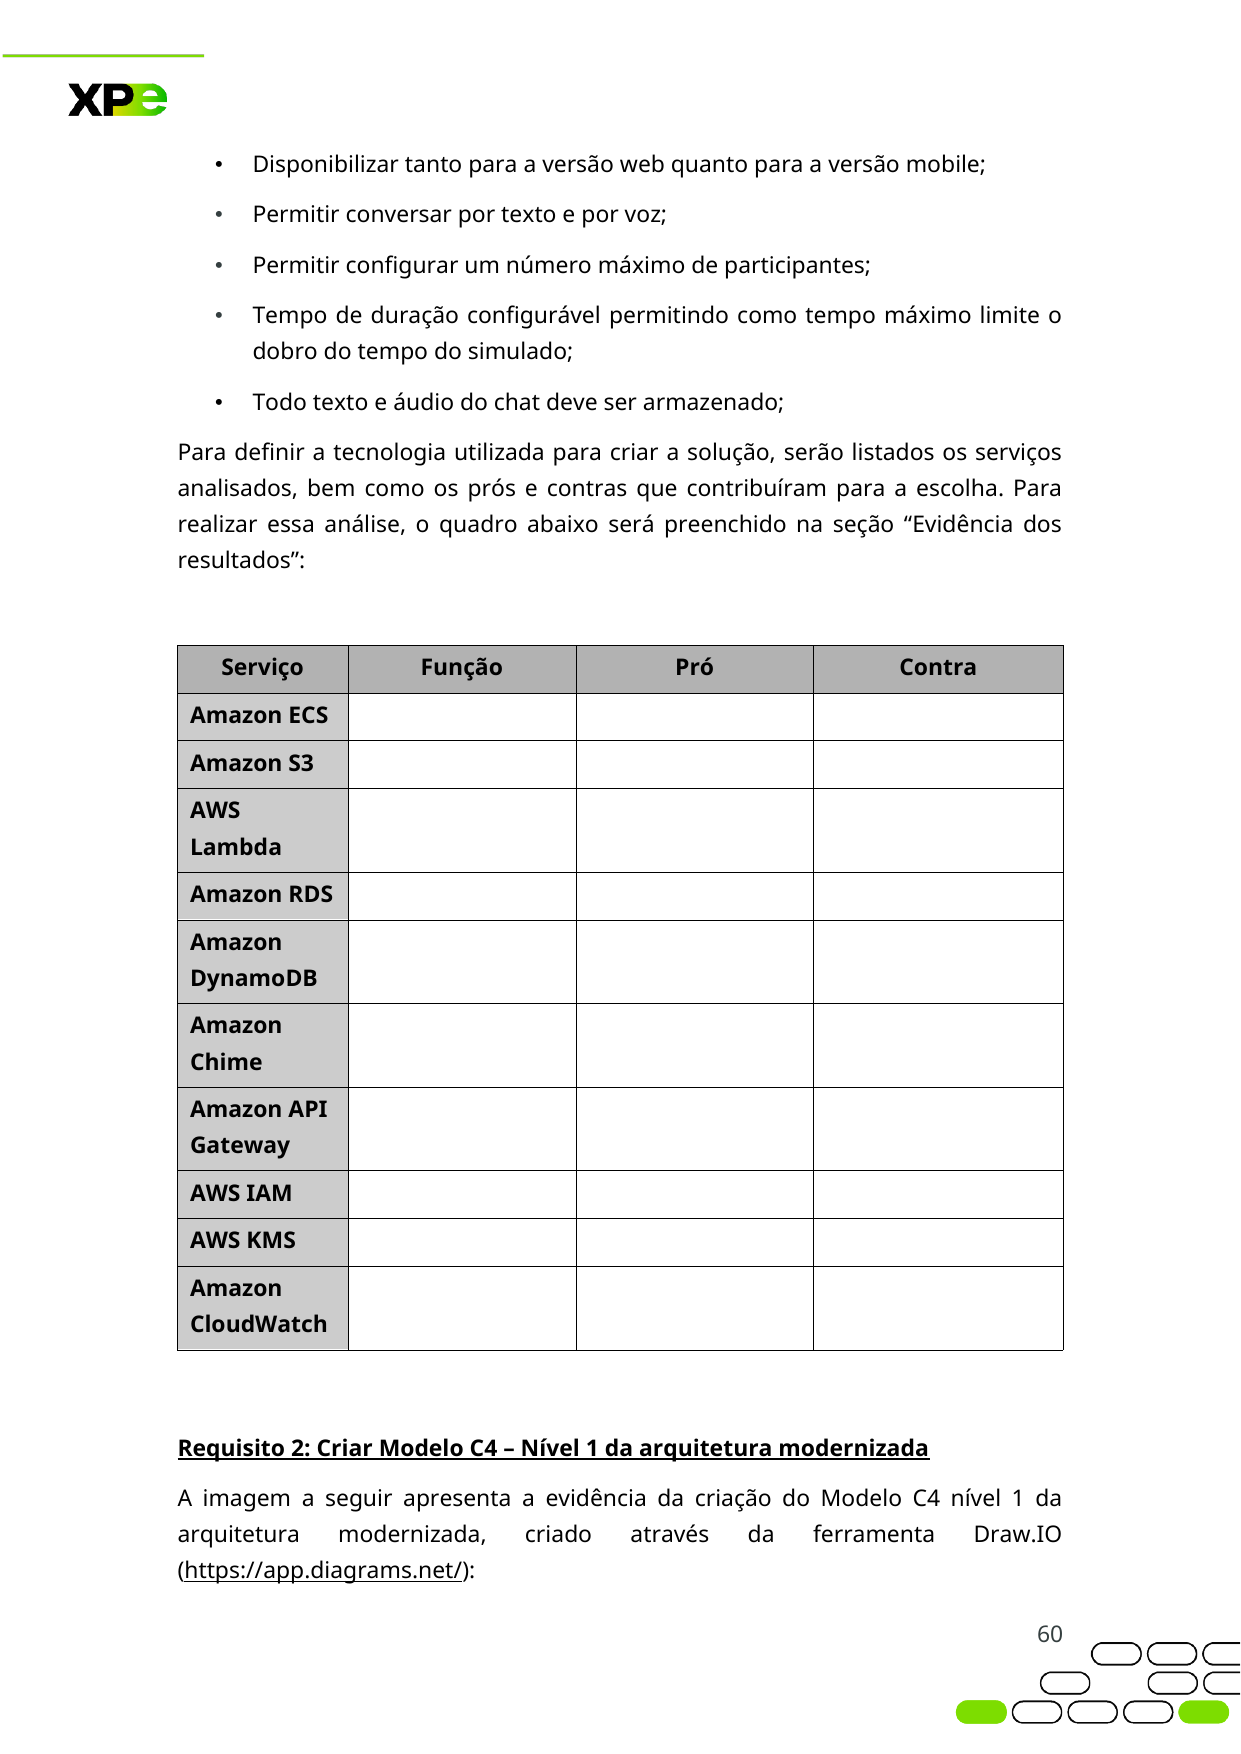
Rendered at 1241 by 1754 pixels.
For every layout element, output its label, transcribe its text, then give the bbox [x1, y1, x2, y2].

text A imagem a seguir apresenta a evidência da criação do Modelo C4 nível 1 da arquitetura modernizada, criado através da ferramenta Draw.IO (https://app.diagrams.net/): [177, 1482, 1063, 1586]
table_cell Amazon ECS [178, 694, 348, 740]
table_header Pró [577, 646, 813, 693]
table_cell [349, 1004, 576, 1087]
table_cell [349, 741, 576, 788]
table_cell [349, 921, 576, 1003]
table_cell [349, 1267, 576, 1349]
table_cell [577, 873, 813, 919]
list Todo texto e áudio do chat deve ser armazenado; [215, 386, 1063, 417]
table_cell [349, 694, 576, 740]
table_cell [814, 873, 1063, 919]
table_header Serviço [178, 646, 348, 693]
table_cell [577, 694, 813, 740]
table_cell [577, 921, 813, 1003]
table_cell [814, 1267, 1063, 1349]
list Tempo de duração configurável permitindo como tempo máximo limite o dobro do tempo do simulado; [215, 299, 1063, 366]
picture [2, 51, 205, 148]
list Permitir configurar um número máximo de participantes; [215, 249, 1063, 280]
table_cell [814, 1219, 1063, 1266]
table_cell [577, 1004, 813, 1087]
table_cell [349, 1219, 576, 1266]
list Permitir conversar por texto e por voz; [215, 198, 1063, 229]
table_cell Amazon S3 [178, 741, 348, 788]
table_cell [349, 1088, 576, 1170]
table_cell [814, 741, 1063, 788]
text Requisito 2: Criar Modelo C4 – Nível 1 da arquitetura modernizada [177, 1432, 1063, 1463]
table_cell [349, 873, 576, 919]
table_cell AWS IAM [178, 1171, 348, 1218]
picture [955, 1642, 1241, 1724]
table_cell [814, 789, 1063, 872]
table_cell AWS KMS [178, 1219, 348, 1266]
table_header Função [349, 646, 576, 693]
text Esses serviços podem ser combinados para criar uma solução [177, 1351, 1063, 1377]
table_cell AWS Lambda [178, 789, 348, 872]
table_cell Amazon Chime [178, 1004, 348, 1087]
text Para definir a tecnologia utilizada para criar a solução, serão listados os serviços analisados, bem como os prós e contras que contribuíram para a escolha. Para realizar essa análise, o quadro abaixo será preenchido na seção “Evidência dos resultados”: [177, 436, 1063, 575]
table_cell [814, 1171, 1063, 1218]
table_cell [349, 1171, 576, 1218]
table_cell [577, 789, 813, 872]
table_cell [577, 741, 813, 788]
table_cell Amazon DynamoDB [178, 921, 348, 1003]
table_cell [577, 1171, 813, 1218]
table_cell [577, 1088, 813, 1170]
table_cell [814, 694, 1063, 740]
table_cell [577, 1219, 813, 1266]
table_cell Amazon API Gateway [178, 1088, 348, 1170]
list Disponibilizar tanto para a versão web quanto para a versão mobile; [215, 148, 1063, 179]
table_header Contra [814, 646, 1063, 693]
table_cell Amazon CloudWatch [178, 1267, 348, 1349]
table_cell [814, 1088, 1063, 1170]
table_cell [814, 921, 1063, 1003]
table_cell Amazon RDS [178, 873, 348, 919]
table_cell [814, 1004, 1063, 1087]
table_cell [577, 1267, 813, 1349]
table_cell [349, 789, 576, 872]
